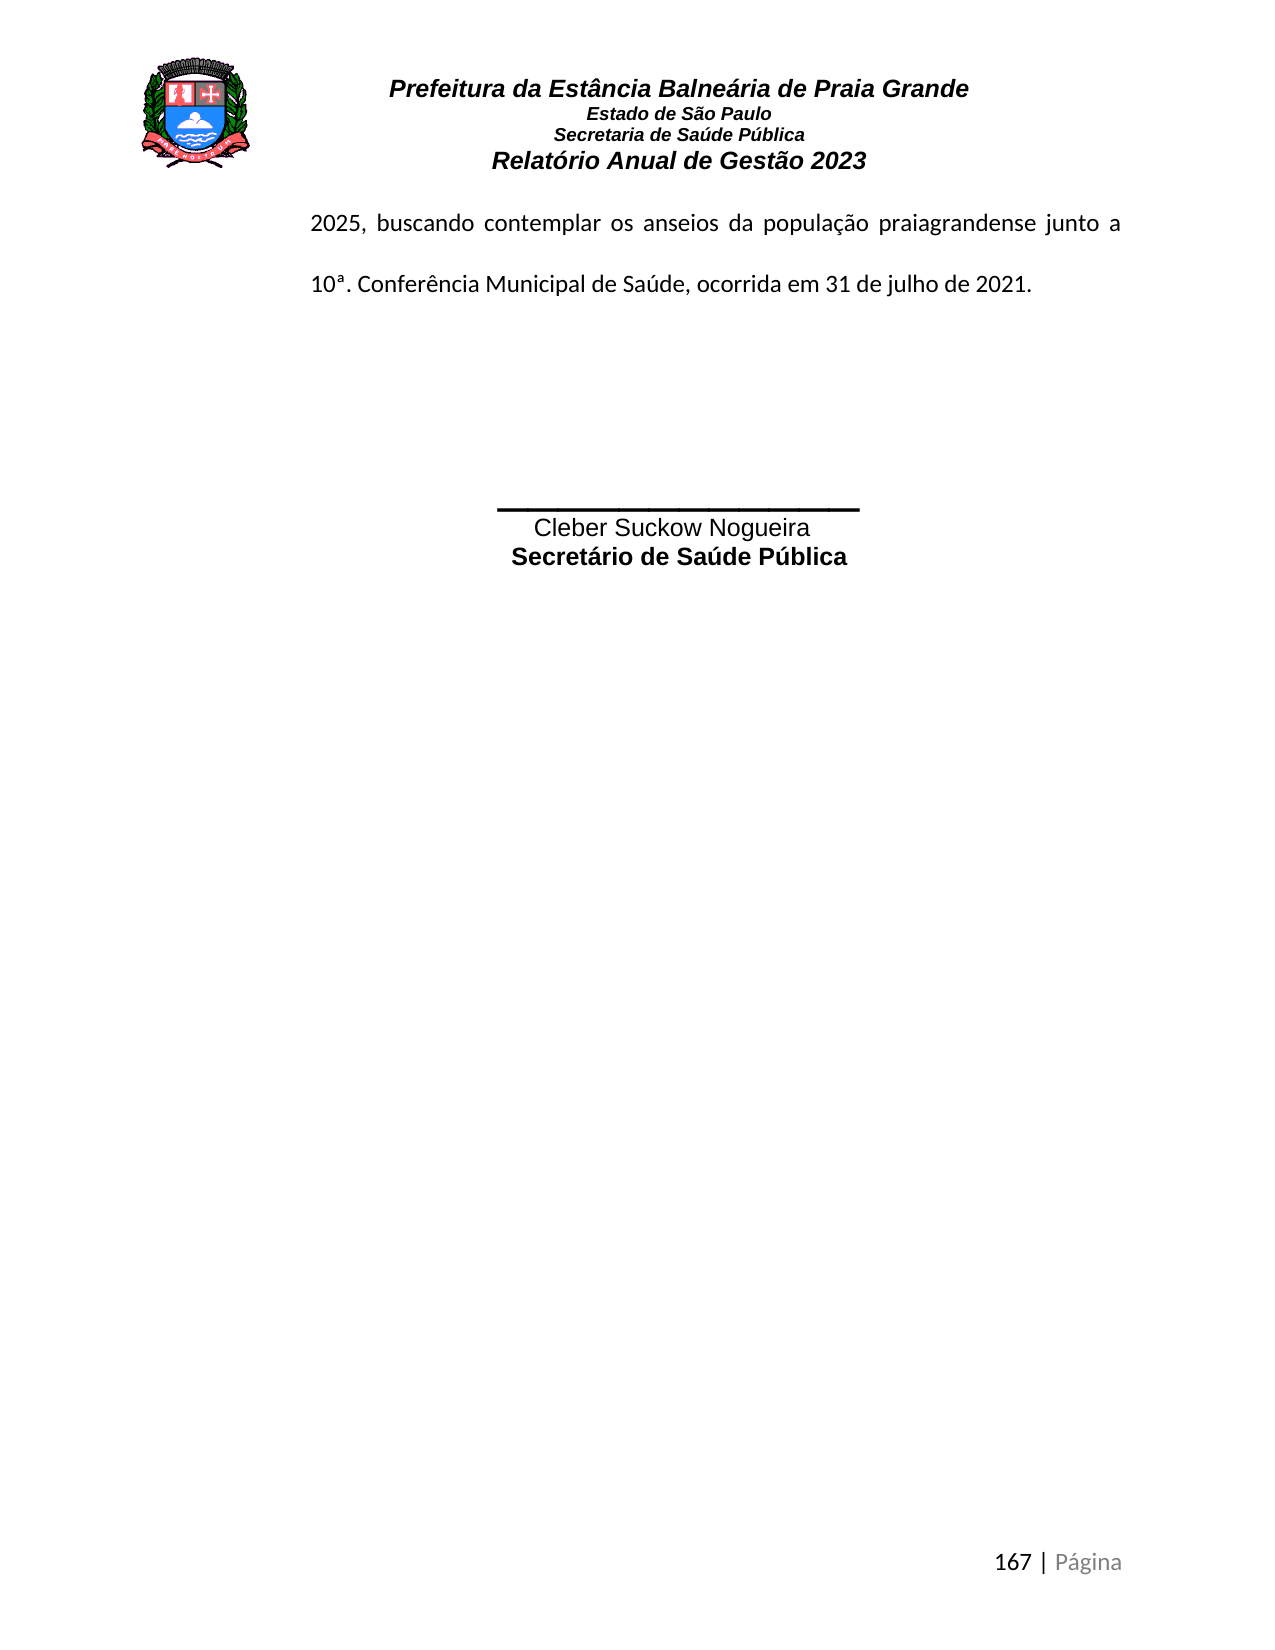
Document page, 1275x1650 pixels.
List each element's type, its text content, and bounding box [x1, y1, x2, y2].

text ____________ [236, 451, 1122, 513]
text Cleber Suckow Nogueira [236, 513, 1107, 542]
text 2025, buscando contemplar os anseios da população praiagrandense junto a 10ª. Conferência Municipal de Saúde, ocorrida em 31 de julho de 2021. [310, 207, 1122, 298]
text Secretário de Saúde Pública [236, 542, 1122, 571]
picture [132, 55, 259, 172]
